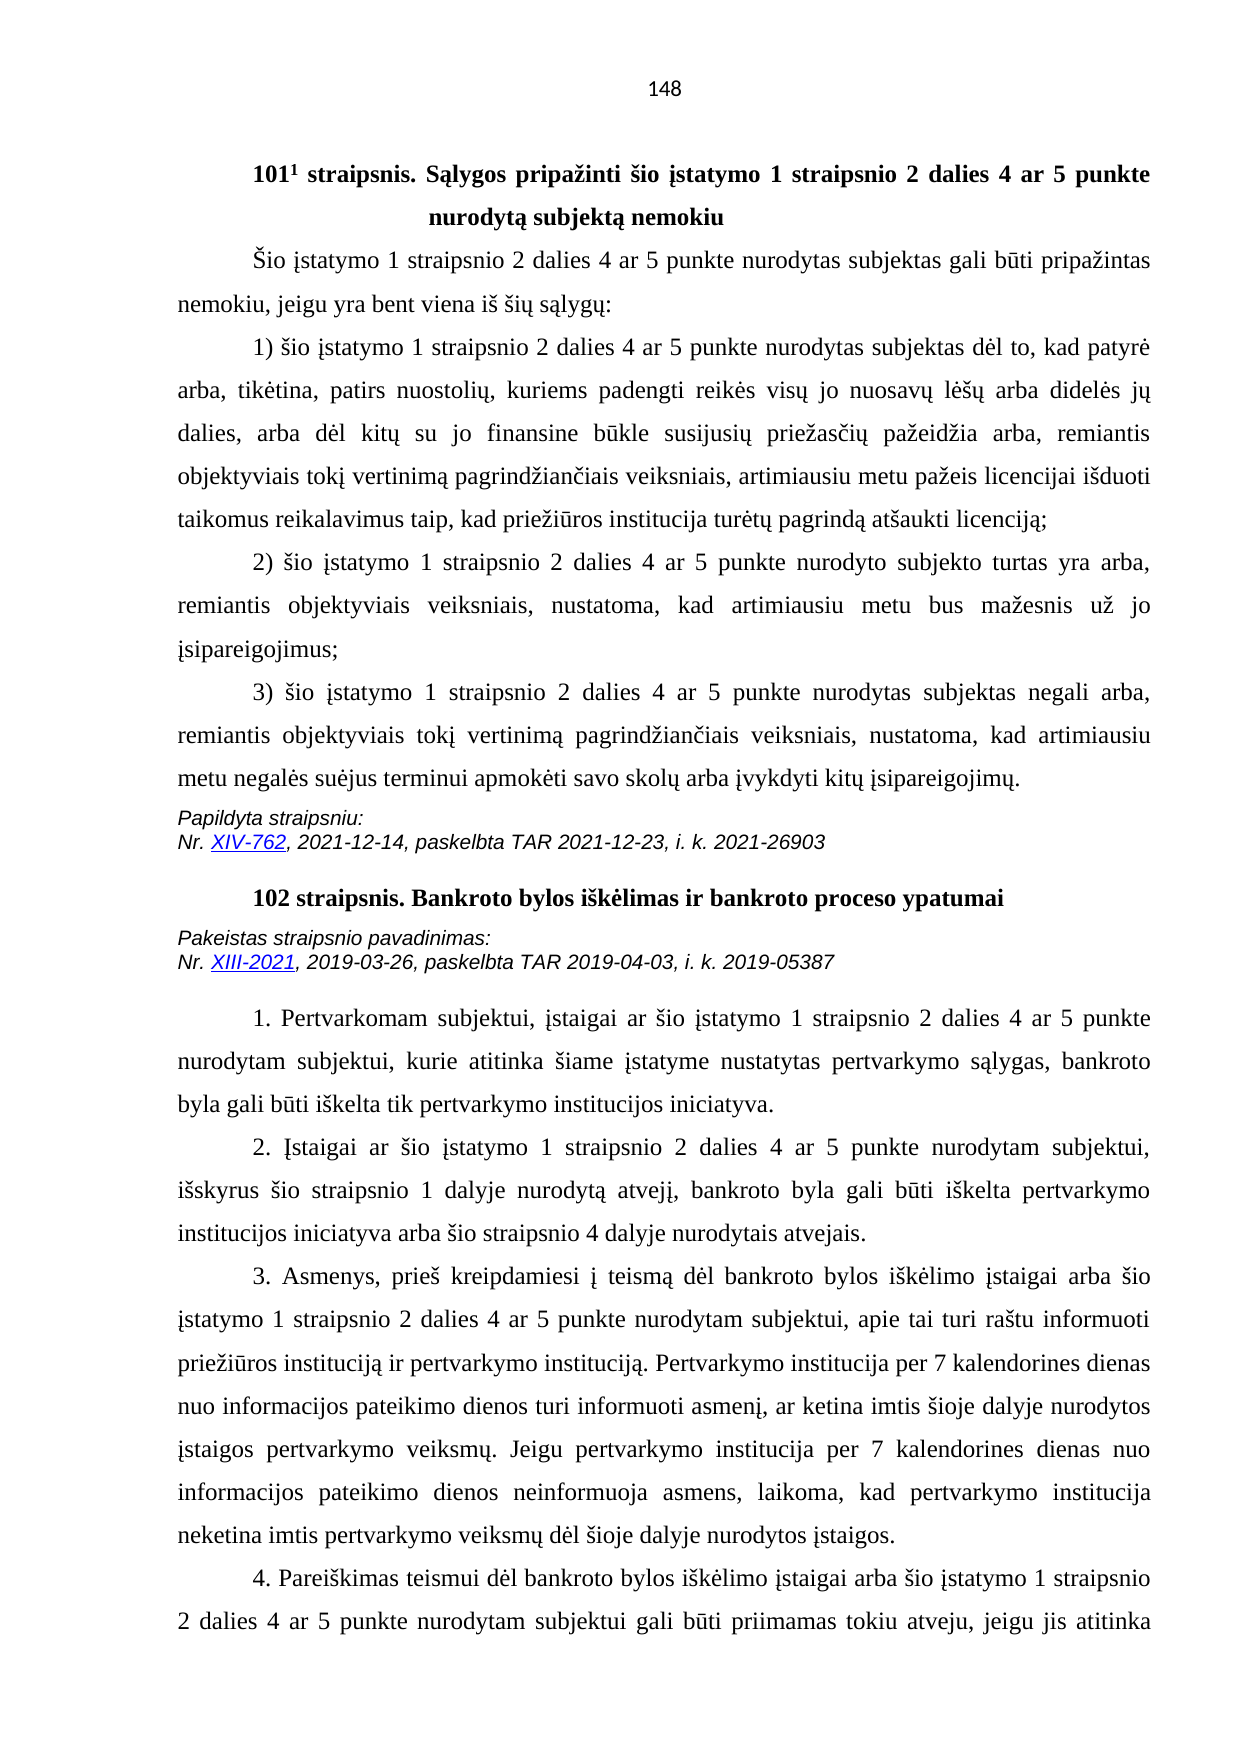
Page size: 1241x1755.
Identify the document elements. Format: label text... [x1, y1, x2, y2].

text Nr. XIV-762, 2021-12-14, paskelbta TAR 2021-12-23, i. k. 2021-26903 [177, 830, 1152, 854]
text 1. Pertvarkomam subjektui, įstaigai ar šio įstatymo 1 straipsnio 2 dalies 4 ar 5 punkte nurodytam subjektui, kurie atitinka šiame įstatyme nustatytas pertvarkymo sąlygas, bankroto byla gali būti iškelta tik pertvarkymo institucijos iniciatyva. [177, 1003, 1152, 1118]
text 102 straipsnis. Bankroto bylos iškėlimas ir bankroto proceso ypatumai [177, 883, 1152, 912]
text Papildyta straipsniu: [177, 806, 1152, 830]
text 3) šio įstatymo 1 straipsnio 2 dalies 4 ar 5 punkte nurodytas subjektas negali arba, remiantis objektyviais tokį vertinimą pagrindžiančiais veiksniais, nustatoma, kad artimiausiu metu negalės suėjus terminui apmokėti savo skolų arba įvykdyti kitų įsipareigojimų. [177, 677, 1152, 792]
text 2. Įstaigai ar šio įstatymo 1 straipsnio 2 dalies 4 ar 5 punkte nurodytam subjektui, išskyrus šio straipsnio 1 dalyje nurodytą atvejį, bankroto byla gali būti iškelta pertvarkymo institucijos iniciatyva arba šio straipsnio 4 dalyje nurodytais atvejais. [177, 1132, 1152, 1247]
text 1011 straipsnis. Sąlygos pripažinti šio įstatymo 1 straipsnio 2 dalies 4 ar 5 punkte nurodytą subjektą nemokiu [252, 159, 1152, 231]
text Šio įstatymo 1 straipsnio 2 dalies 4 ar 5 punkte nurodytas subjektas gali būti pripažintas nemokiu, jeigu yra bent viena iš šių sąlygų: [177, 246, 1152, 317]
text 4. Pareiškimas teismui dėl bankroto bylos iškėlimo įstaigai arba šio įstatymo 1 straipsnio 2 dalies 4 ar 5 punkte nurodytam subjektui gali būti priimamas tokiu atveju, jeigu jis atitinka [177, 1563, 1152, 1635]
text 2) šio įstatymo 1 straipsnio 2 dalies 4 ar 5 punkte nurodyto subjekto turtas yra arba, remiantis objektyviais veiksniais, nustatoma, kad artimiausiu metu bus mažesnis už jo įsipareigojimus; [177, 547, 1152, 662]
text Nr. XIII-2021, 2019-03-26, paskelbta TAR 2019-04-03, i. k. 2019-05387 [177, 950, 1152, 974]
text Pakeistas straipsnio pavadinimas: [177, 926, 1152, 950]
text 3. Asmenys, prieš kreipdamiesi į teismą dėl bankroto bylos iškėlimo įstaigai arba šio įstatymo 1 straipsnio 2 dalies 4 ar 5 punkte nurodytam subjektui, apie tai turi raštu informuoti priežiūros instituciją ir pertvarkymo instituciją. Pertvarkymo institucija per 7 kalendorines dienas nuo informacijos pateikimo dienos turi informuoti asmenį, ar ketina imtis šioje dalyje nurodytos įstaigos pertvarkymo veiksmų. Jeigu pertvarkymo institucija per 7 kalendorines dienas nuo informacijos pateikimo dienos neinformuoja asmens, laikoma, kad pertvarkymo institucija neketina imtis pertvarkymo veiksmų dėl šioje dalyje nurodytos įstaigos. [177, 1261, 1152, 1549]
text 1) šio įstatymo 1 straipsnio 2 dalies 4 ar 5 punkte nurodytas subjektas dėl to, kad patyrė arba, tikėtina, patirs nuostolių, kuriems padengti reikės visų jo nuosavų lėšų arba didelės jų dalies, arba dėl kitų su jo finansine būkle susijusių priežasčių pažeidžia arba, remiantis objektyviais tokį vertinimą pagrindžiančiais veiksniais, artimiausiu metu pažeis licencijai išduoti taikomus reikalavimus taip, kad priežiūros institucija turėtų pagrindą atšaukti licenciją; [177, 332, 1152, 533]
